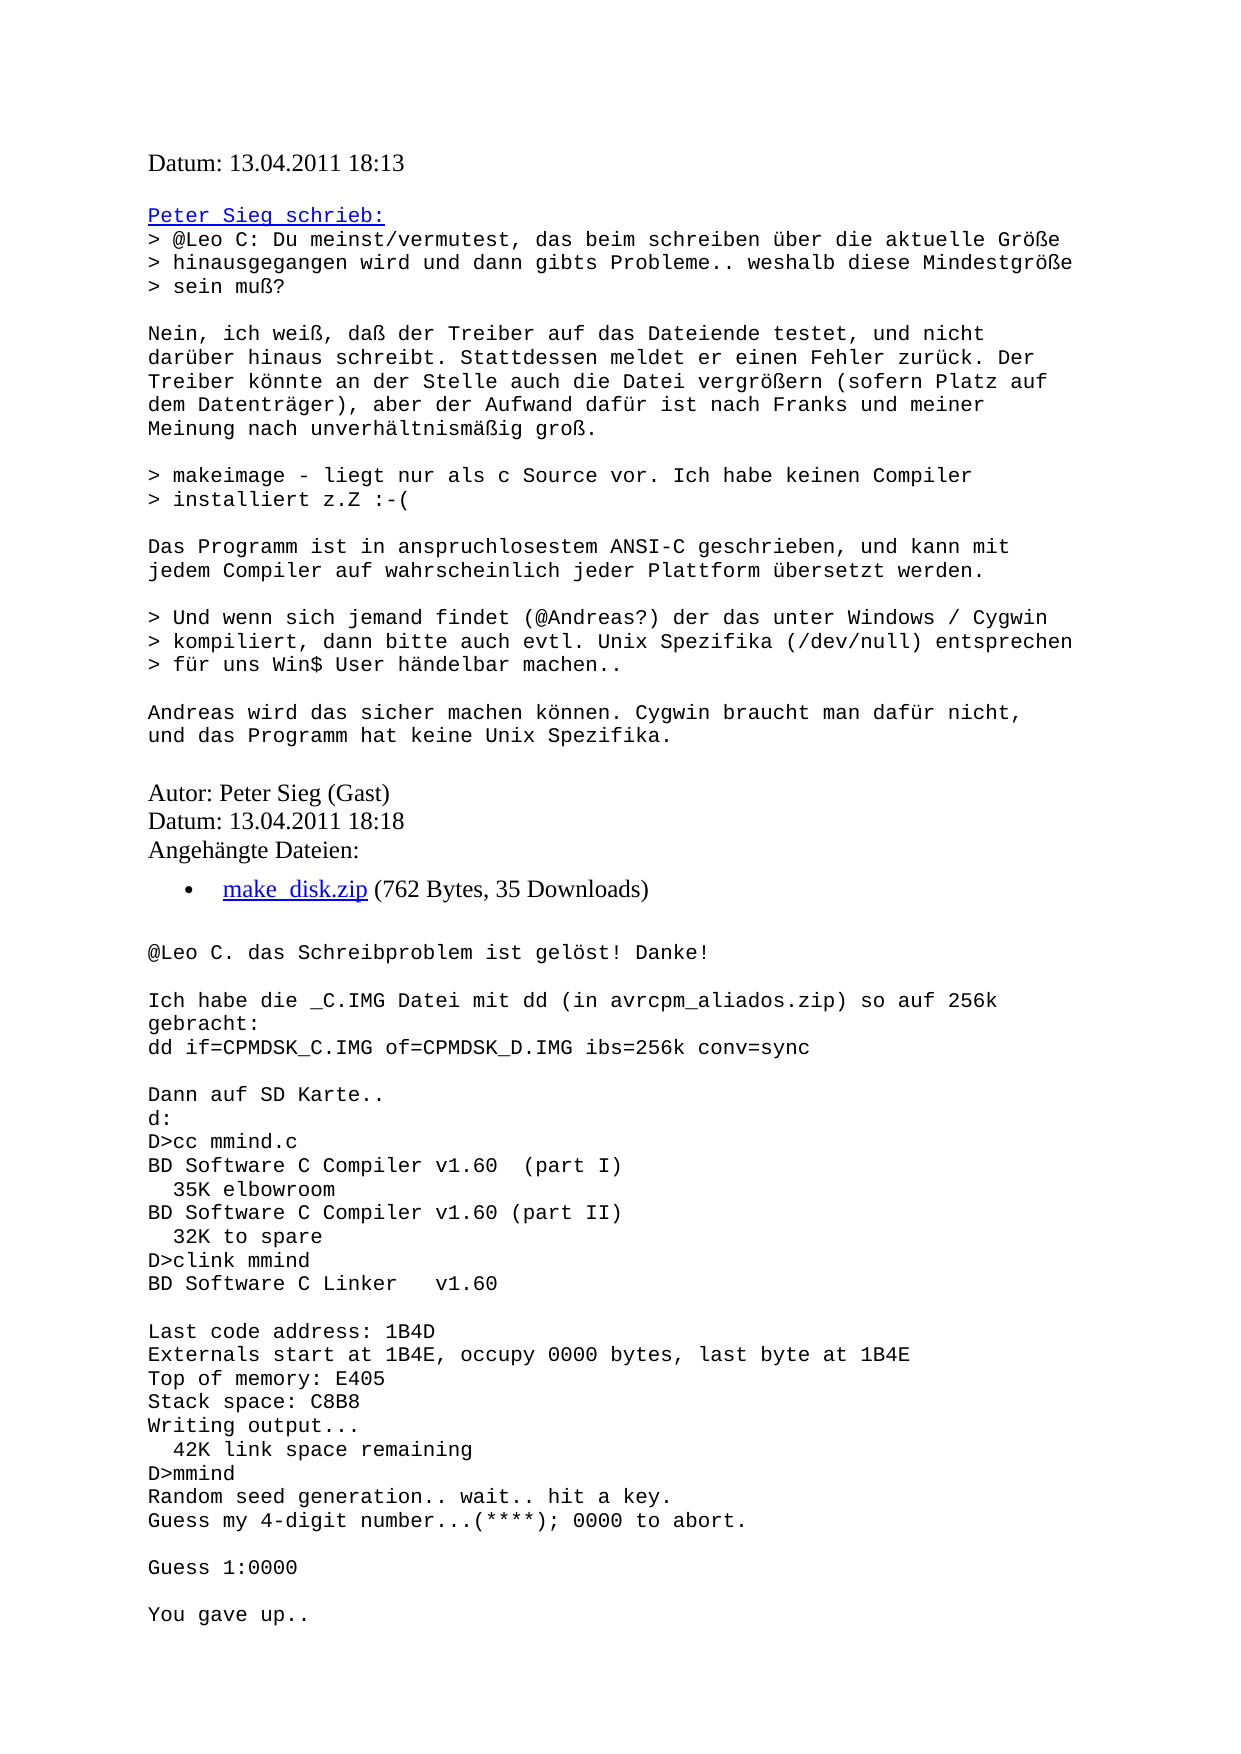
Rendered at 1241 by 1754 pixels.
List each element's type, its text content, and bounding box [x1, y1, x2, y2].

text Das Programm ist in anspruchlosestem ANSI-C geschrieben, und kann mit [148, 536, 1093, 560]
text Last code address: 1B4D [148, 1321, 1093, 1344]
text D>cc mmind.c [148, 1131, 1093, 1155]
text Autor: Peter Sieg (Gast) [148, 778, 1093, 806]
text Stack space: C8B8 [148, 1392, 1093, 1415]
text Andreas wird das sicher machen können. Cygwin braucht man dafür nicht, [148, 702, 1093, 725]
text Dann auf SD Karte.. [148, 1084, 1093, 1108]
text und das Programm hat keine Unix Spezifika. [148, 725, 1093, 749]
text 42K link space remaining [148, 1439, 1093, 1462]
text > Und wenn sich jemand findet (@Andreas?) der das unter Windows / Cygwin [148, 607, 1093, 631]
text Guess my 4-digit number...(****); 0000 to abort. [148, 1510, 1093, 1533]
text Top of memory: E405 [148, 1368, 1093, 1392]
text D>mmind [148, 1462, 1093, 1486]
text darüber hinaus schreibt. Stattdessen meldet er einen Fehler zurück. Der [148, 347, 1093, 371]
text Ich habe die _C.IMG Datei mit dd (in avrcpm_aliados.zip) so auf 256k [148, 989, 1093, 1013]
text D>clink mmind [148, 1250, 1093, 1273]
text > sein muß? [148, 276, 1093, 300]
text Random seed generation.. wait.. hit a key. [148, 1486, 1093, 1510]
text dd if=CPMDSK_C.IMG of=CPMDSK_D.IMG ibs=256k conv=sync [148, 1037, 1093, 1061]
text > makeimage - liegt nur als c Source vor. Ich habe keinen Compiler [148, 465, 1093, 489]
text Externals start at 1B4E, occupy 0000 bytes, last byte at 1B4E [148, 1344, 1093, 1368]
text > kompiliert, dann bitte auch evtl. Unix Spezifika (/dev/null) entsprechen [148, 631, 1093, 654]
text Meinung nach unverhältnismäßig groß. [148, 418, 1093, 442]
text gebracht: [148, 1013, 1093, 1037]
text BD Software C Linker v1.60 [148, 1273, 1093, 1297]
text Nein, ich weiß, daß der Treiber auf das Dateiende testet, und nicht [148, 323, 1093, 347]
text d: [148, 1108, 1093, 1131]
text Datum: 13.04.2011 18:13 [148, 148, 1093, 176]
text > installiert z.Z :-( [148, 489, 1093, 512]
text 32K to spare [148, 1226, 1093, 1250]
list make_disk.zip (762 Bytes, 35 Downloads) [185, 874, 1093, 903]
text Writing output... [148, 1415, 1093, 1439]
text > @Leo C: Du meinst/vermutest, das beim schreiben über die aktuelle Größe [148, 229, 1093, 252]
text Angehängte Dateien: [148, 835, 1093, 864]
text BD Software C Compiler v1.60 (part II) [148, 1202, 1093, 1226]
text BD Software C Compiler v1.60 (part I) [148, 1155, 1093, 1179]
text Datum: 13.04.2011 18:18 [148, 806, 1093, 835]
text You gave up.. [148, 1604, 1093, 1628]
text Peter Sieg schrieb: [148, 205, 1093, 229]
text Guess 1:0000 [148, 1557, 1093, 1581]
text > hinausgegangen wird und dann gibts Probleme.. weshalb diese Mindestgröße [148, 252, 1093, 276]
text @Leo C. das Schreibproblem ist gelöst! Danke! [148, 942, 1093, 966]
text 35K elbowroom [148, 1179, 1093, 1202]
text Treiber könnte an der Stelle auch die Datei vergrößern (sofern Platz auf [148, 371, 1093, 394]
text jedem Compiler auf wahrscheinlich jeder Plattform übersetzt werden. [148, 560, 1093, 583]
text dem Datenträger), aber der Aufwand dafür ist nach Franks und meiner [148, 394, 1093, 418]
text > für uns Win$ User händelbar machen.. [148, 654, 1093, 678]
